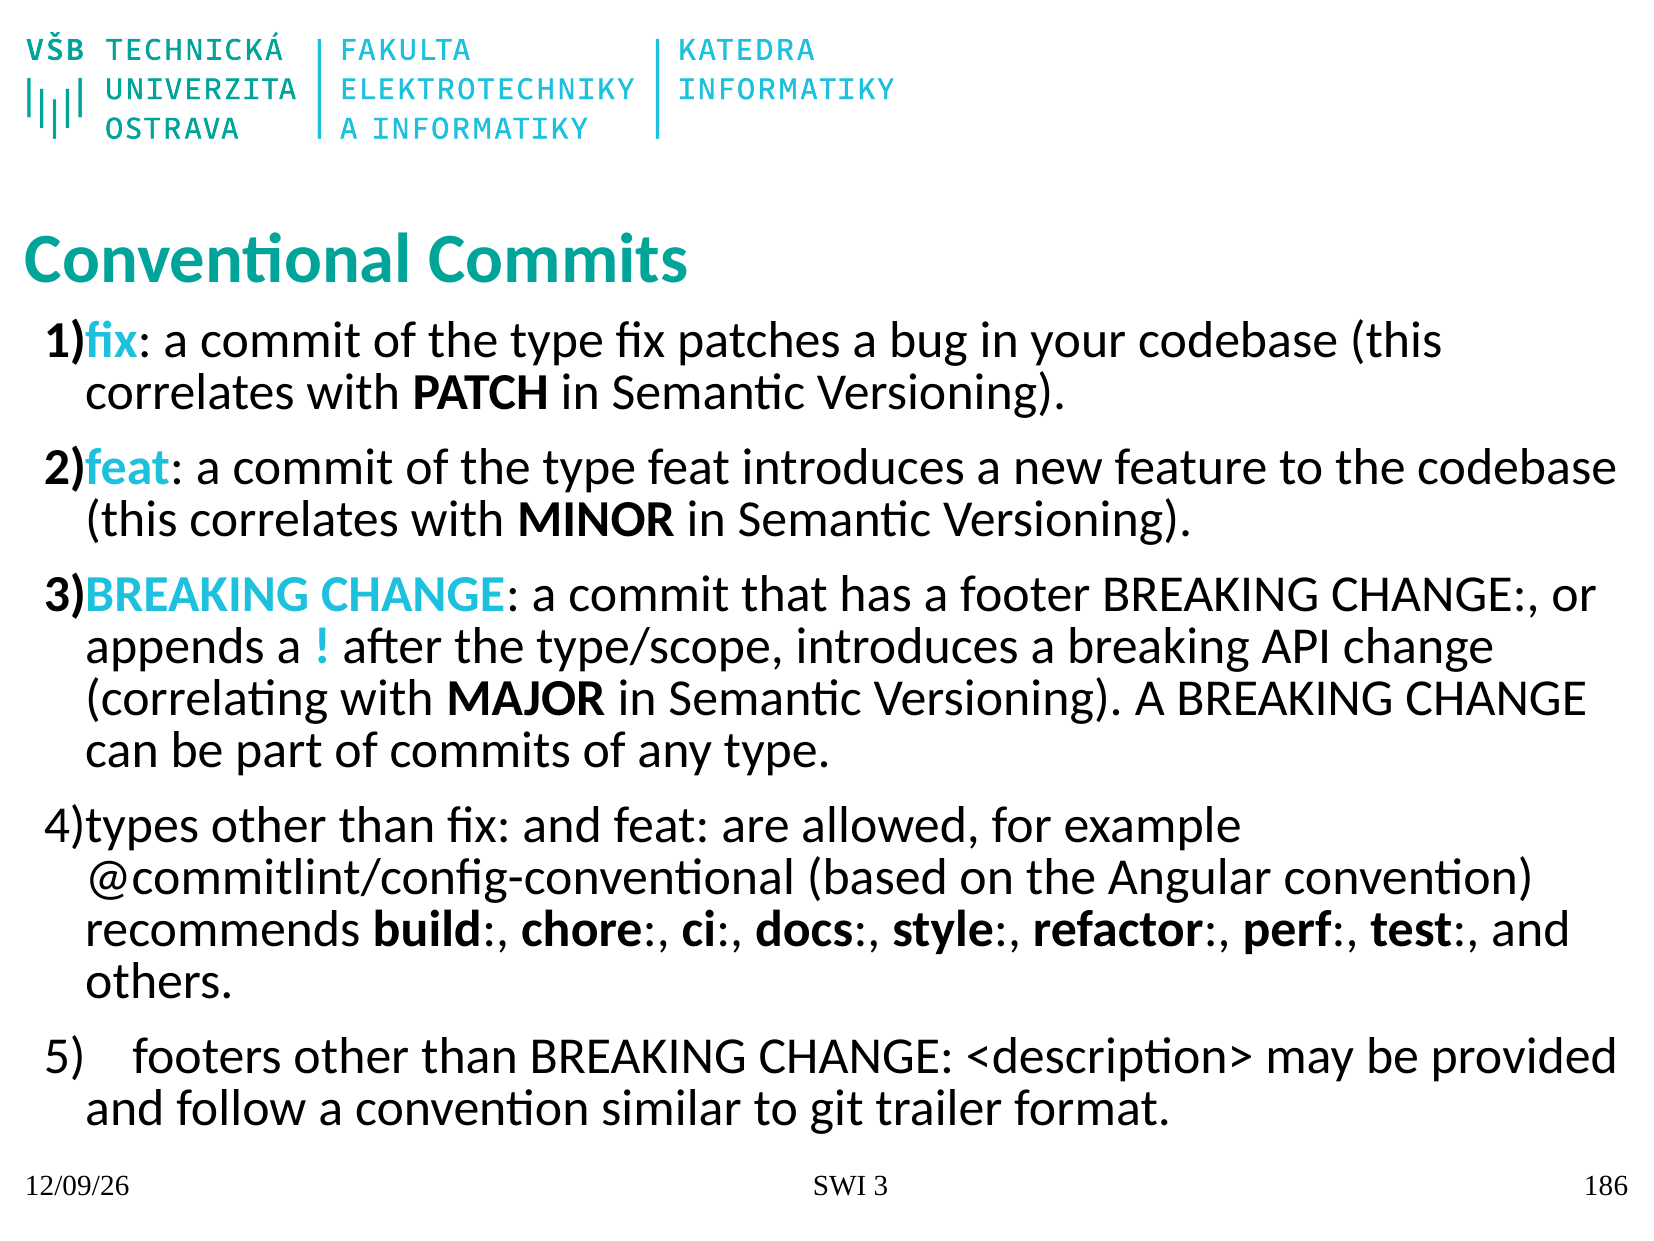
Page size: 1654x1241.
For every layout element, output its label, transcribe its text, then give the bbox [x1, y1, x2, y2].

title Conventional Commits [24, 169, 1629, 300]
list fix: a commit of the type fix patches a bug in your codebase (this correlates with PATCH in Semantic Versioning). feat: a commit of the type feat introduces a new feature to the codebase (this correlates with MINOR in Semantic Versioning). BREAKING CHANGE: a commit that has a footer BREAKING CHANGE:, or appends a ! after the type/scope, introduces a breaking API change (correlating with MAJOR in Semantic Versioning). A BREAKING CHANGE can be part of commits of any type. types other than fix: and feat: are allowed, for example @commitlint/config-conventional (based on the Angular convention) recommends build:, chore:, ci:, docs:, style:, refactor:, perf:, test:, and others. footers other than BREAKING CHANGE: <description> may be provided and follow a convention similar to git trailer format. [30, 318, 1629, 1146]
picture [26, 31, 894, 139]
